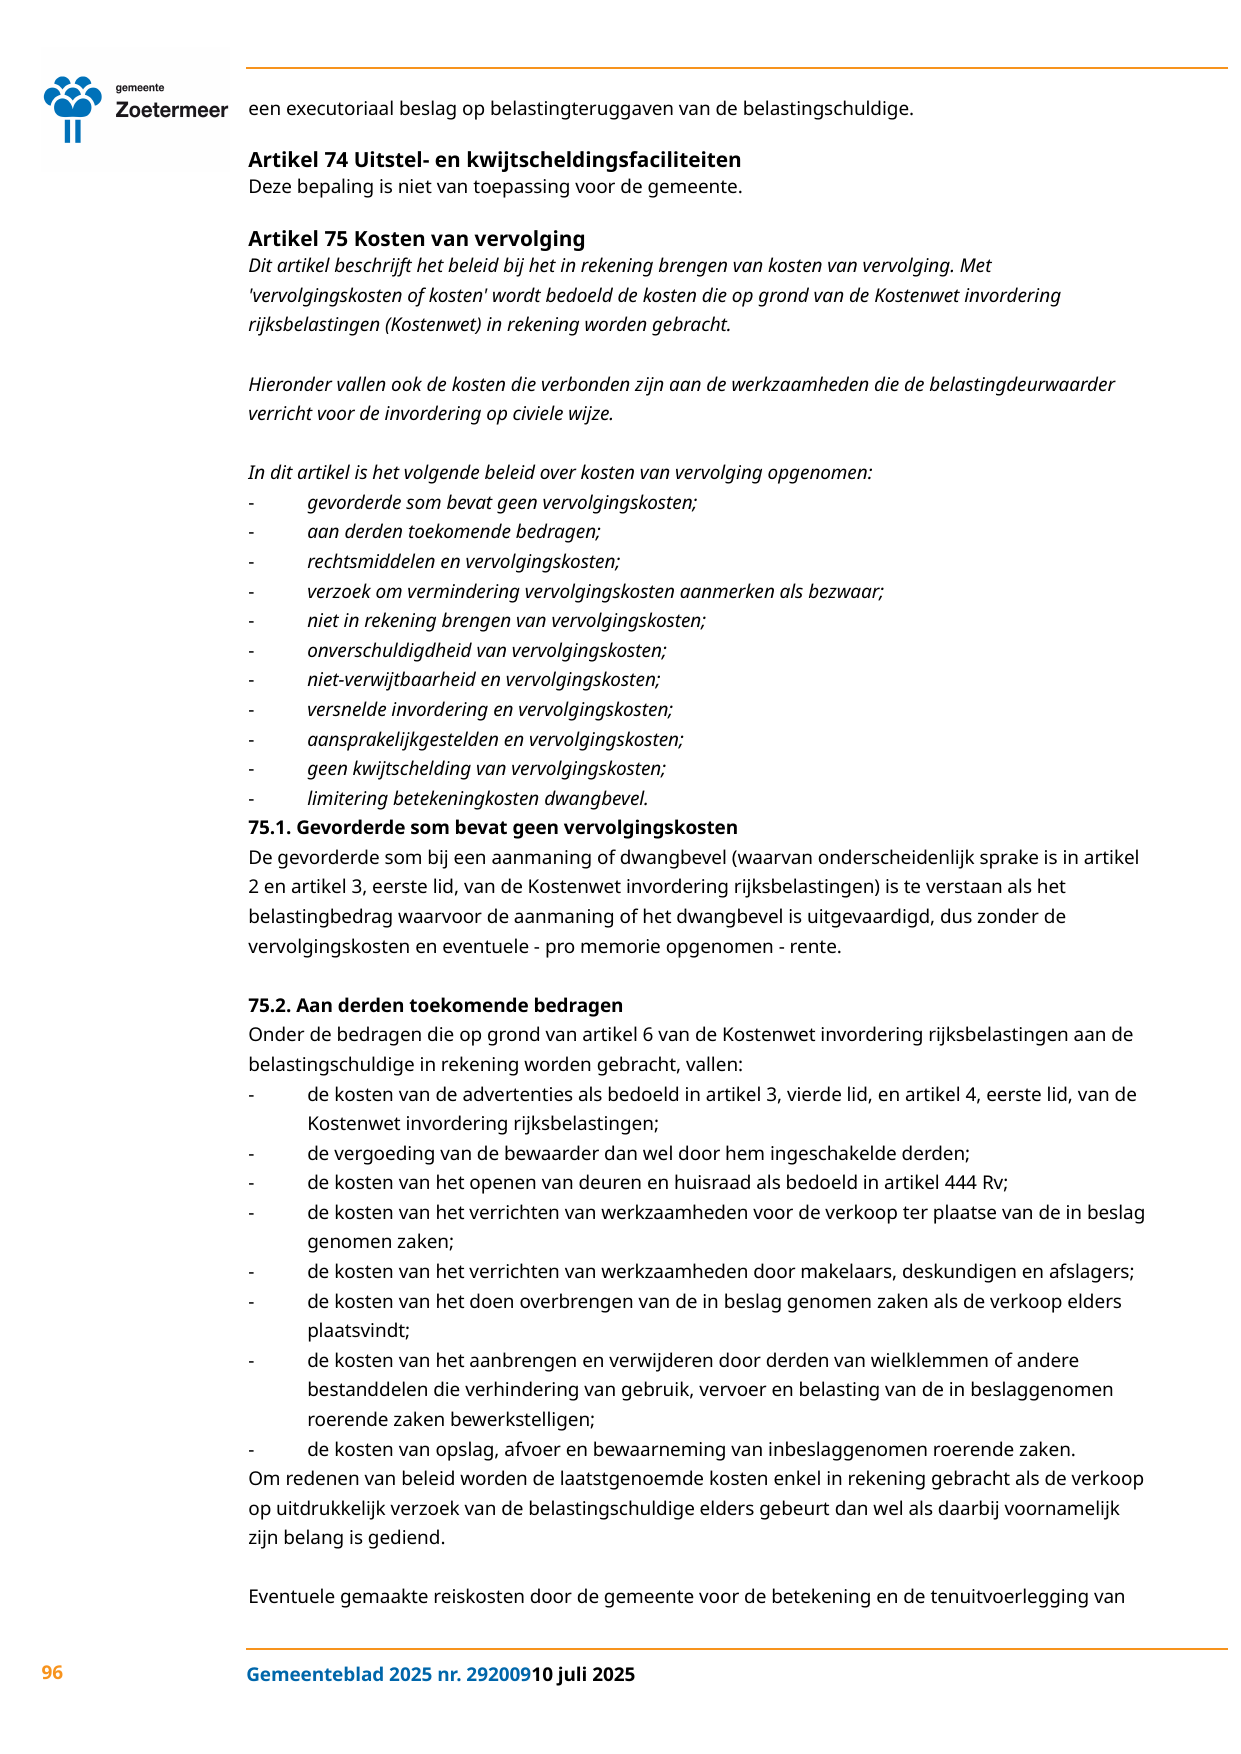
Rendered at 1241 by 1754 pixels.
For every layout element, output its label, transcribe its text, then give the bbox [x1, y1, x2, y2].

list de kosten van het doen overbrengen van de in beslag genomen zaken als de verkoop elders plaatsvindt; [248, 1288, 1152, 1343]
text Artikel 75 Kosten van vervolging [248, 224, 1152, 252]
list aansprakelijkgestelden en vervolgingskosten; [248, 726, 1152, 752]
text 75.2. Aan derden toekomende bedragen [248, 992, 1152, 1018]
list onverschuldigdheid van vervolgingskosten; [248, 637, 1152, 663]
list gevorderde som bevat geen vervolgingskosten; [248, 489, 1152, 515]
text Eventuele gemaakte reiskosten door de gemeente voor de betekening en de tenuitvoerlegging van [248, 1584, 1152, 1609]
list de vergoeding van de bewaarder dan wel door hem ingeschakelde derden; [248, 1140, 1152, 1166]
list verzoek om vermindering vervolgingskosten aanmerken als bezwaar; [248, 578, 1152, 604]
list de kosten van het openen van deuren en huisraad als bedoeld in artikel 444 Rv; [248, 1169, 1152, 1195]
list de kosten van opslag, afvoer en bewaarneming van inbeslaggenomen roerende zaken. [248, 1436, 1152, 1462]
text 75.1. Gevorderde som bevat geen vervolgingskosten [248, 814, 1152, 840]
list geen kwijtschelding van vervolgingskosten; [248, 755, 1152, 781]
text In dit artikel is het volgende beleid over kosten van vervolging opgenomen: [248, 459, 1152, 485]
list niet-verwijtbaarheid en vervolgingskosten; [248, 667, 1152, 692]
list de kosten van het verrichten van werkzaamheden door makelaars, deskundigen en afslagers; [248, 1258, 1152, 1284]
text een executoriaal beslag op belastingteruggaven van de belastingschuldige. [248, 95, 1152, 121]
list rechtsmiddelen en vervolgingskosten; [248, 548, 1152, 574]
list de kosten van het verrichten van werkzaamheden voor de verkoop ter plaatse van de in beslag genomen zaken; [248, 1199, 1152, 1254]
list de kosten van de advertenties als bedoeld in artikel 3, vierde lid, en artikel 4, eerste lid, van de Kostenwet invordering rijksbelastingen; [248, 1081, 1152, 1136]
text De gevorderde som bij een aanmaning of dwangbevel (waarvan onderscheidenlijk sprake is in artikel 2 en artikel 3, eerste lid, van de Kostenwet invordering rijksbelastingen) is te verstaan als het belastingbedrag waarvoor de aanmaning of het dwangbevel is uitgevaardigd, dus zonder de vervolgingskosten en eventuele - pro memorie opgenomen - rente. [248, 844, 1152, 959]
text Dit artikel beschrijft het beleid bij het in rekening brengen van kosten van vervolging. Met 'vervolgingskosten of kosten' wordt bedoeld de kosten die op grond van de Kostenwet invordering rijksbelastingen (Kostenwet) in rekening worden gebracht. [248, 252, 1152, 337]
text Deze bepaling is niet van toepassing voor de gemeente. [248, 174, 1152, 199]
list limitering betekeningkosten dwangbevel. [248, 785, 1152, 811]
list versnelde invordering en vervolgingskosten; [248, 696, 1152, 722]
text Onder de bedragen die op grond van artikel 6 van de Kostenwet invordering rijksbelastingen aan de belastingschuldige in rekening worden gebracht, vallen: [248, 1022, 1152, 1077]
text Artikel 74 Uitstel- en kwijtscheldingsfaciliteiten [248, 145, 1152, 174]
text Hieronder vallen ook de kosten die verbonden zijn aan de werkzaamheden die de belastingdeurwaarder verricht voor de invordering op civiele wijze. [248, 371, 1152, 426]
list de kosten van het aanbrengen en verwijderen door derden van wielklemmen of andere bestanddelen die verhindering van gebruik, vervoer en belasting van de in beslaggenomen roerende zaken bewerkstelligen; [248, 1347, 1152, 1432]
list aan derden toekomende bedragen; [248, 519, 1152, 544]
list niet in rekening brengen van vervolgingskosten; [248, 607, 1152, 633]
text Om redenen van beleid worden de laatstgenoemde kosten enkel in rekening gebracht als de verkoop op uitdrukkelijk verzoek van de belastingschuldige elders gebeurt dan wel als daarbij voornamelijk zijn belang is gediend. [248, 1465, 1152, 1550]
picture [41, 47, 231, 172]
